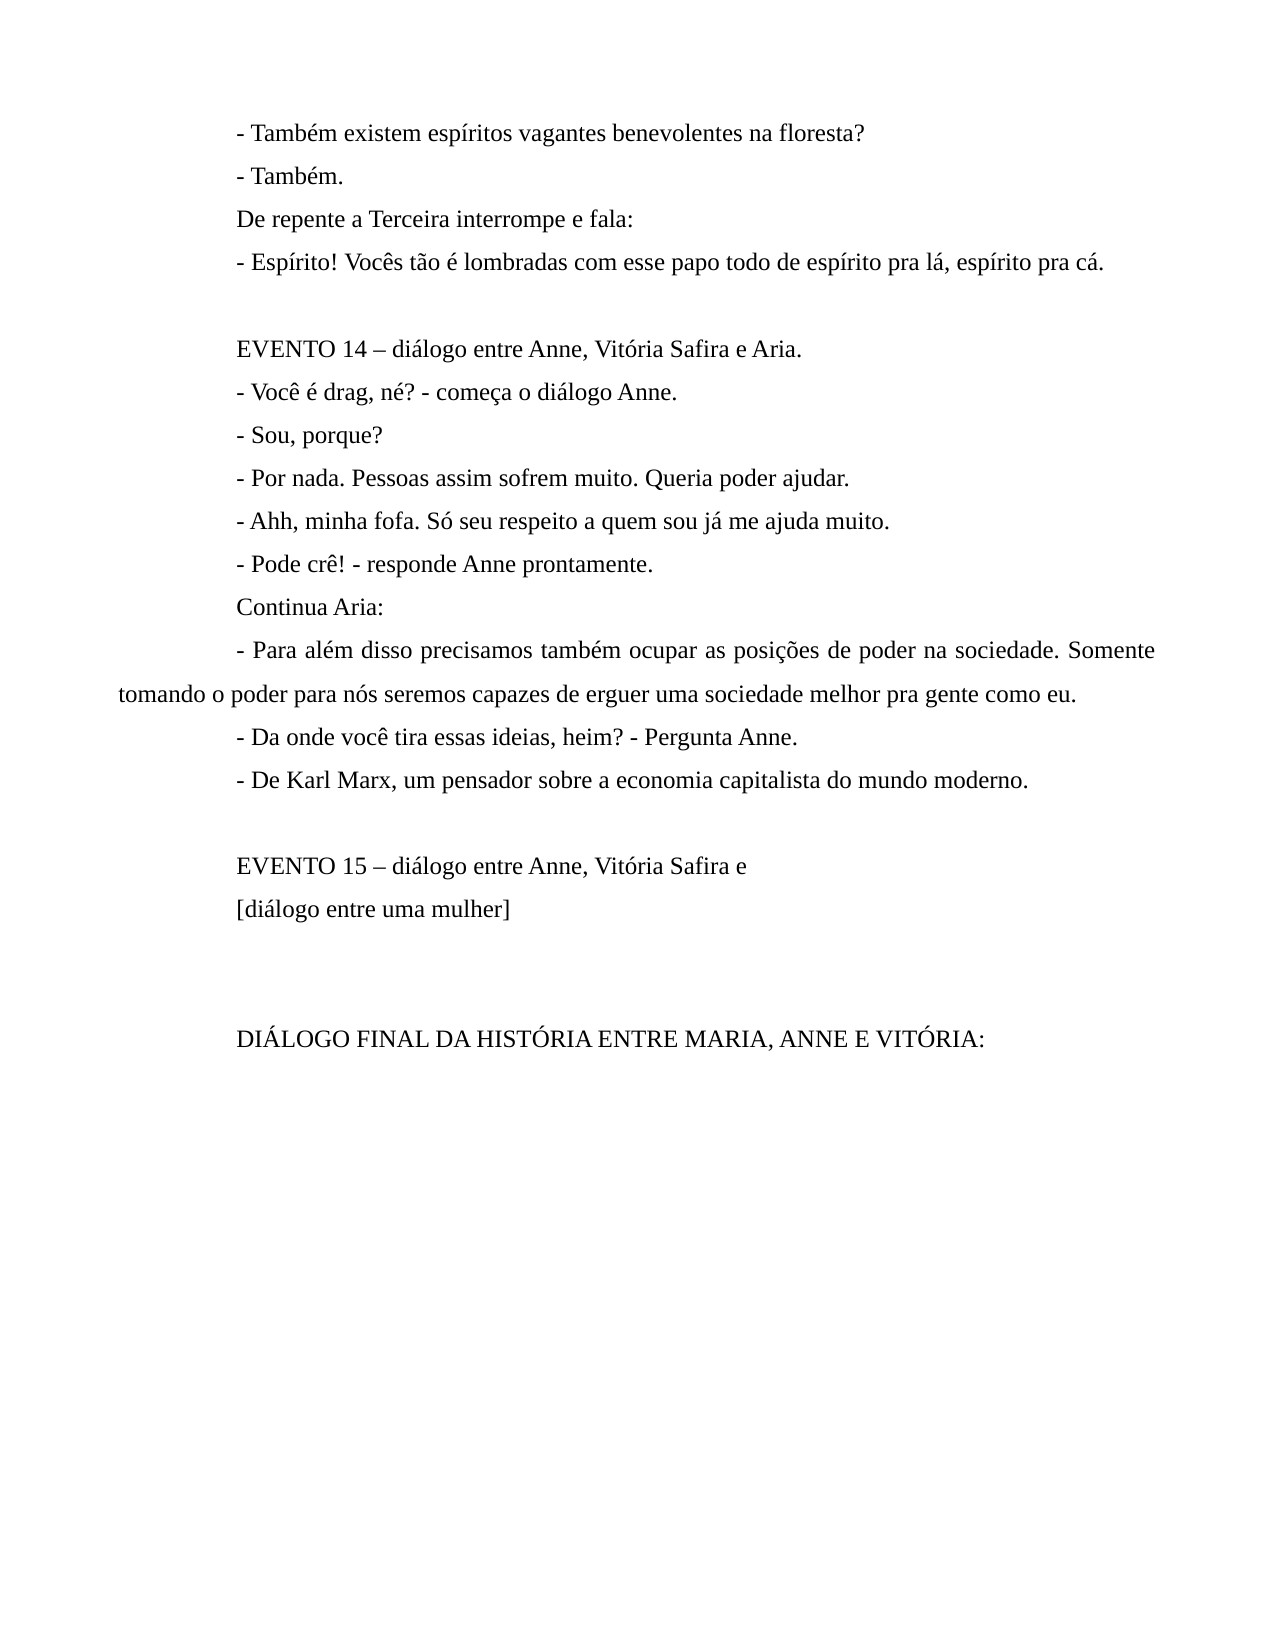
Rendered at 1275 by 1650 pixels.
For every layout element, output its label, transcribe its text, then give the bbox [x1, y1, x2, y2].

text - Para além disso precisamos também ocupar as posições de poder na sociedade. Somente tomando o poder para nós seremos capazes de erguer uma sociedade melhor pra gente como eu. [118, 636, 1157, 707]
text EVENTO 15 – diálogo entre Anne, Vitória Safira e [118, 851, 1157, 880]
text [diálogo entre uma mulher] [118, 894, 1157, 923]
text DIÁLOGO FINAL DA HISTÓRIA ENTRE MARIA, ANNE E VITÓRIA: [118, 1024, 1157, 1052]
text - Também. [118, 161, 1157, 190]
text - Também existem espíritos vagantes benevolentes na floresta? [118, 118, 1157, 147]
text - Da onde você tira essas ideias, heim? - Pergunta Anne. [118, 722, 1157, 751]
text - De Karl Marx, um pensador sobre a economia capitalista do mundo moderno. [118, 765, 1157, 794]
text Continua Aria: [118, 592, 1157, 621]
text - Você é drag, né? - começa o diálogo Anne. [118, 377, 1157, 406]
text - Sou, porque? [118, 420, 1157, 449]
text EVENTO 14 – diálogo entre Anne, Vitória Safira e Aria. [118, 334, 1157, 362]
text - Pode crê! - responde Anne prontamente. [118, 549, 1157, 578]
text - Ahh, minha fofa. Só seu respeito a quem sou já me ajuda muito. [118, 506, 1157, 535]
text - Espírito! Vocês tão é lombradas com esse papo todo de espírito pra lá, espírito pra cá. [118, 247, 1157, 276]
text - Por nada. Pessoas assim sofrem muito. Queria poder ajudar. [118, 463, 1157, 492]
text De repente a Terceira interrompe e fala: [118, 204, 1157, 233]
